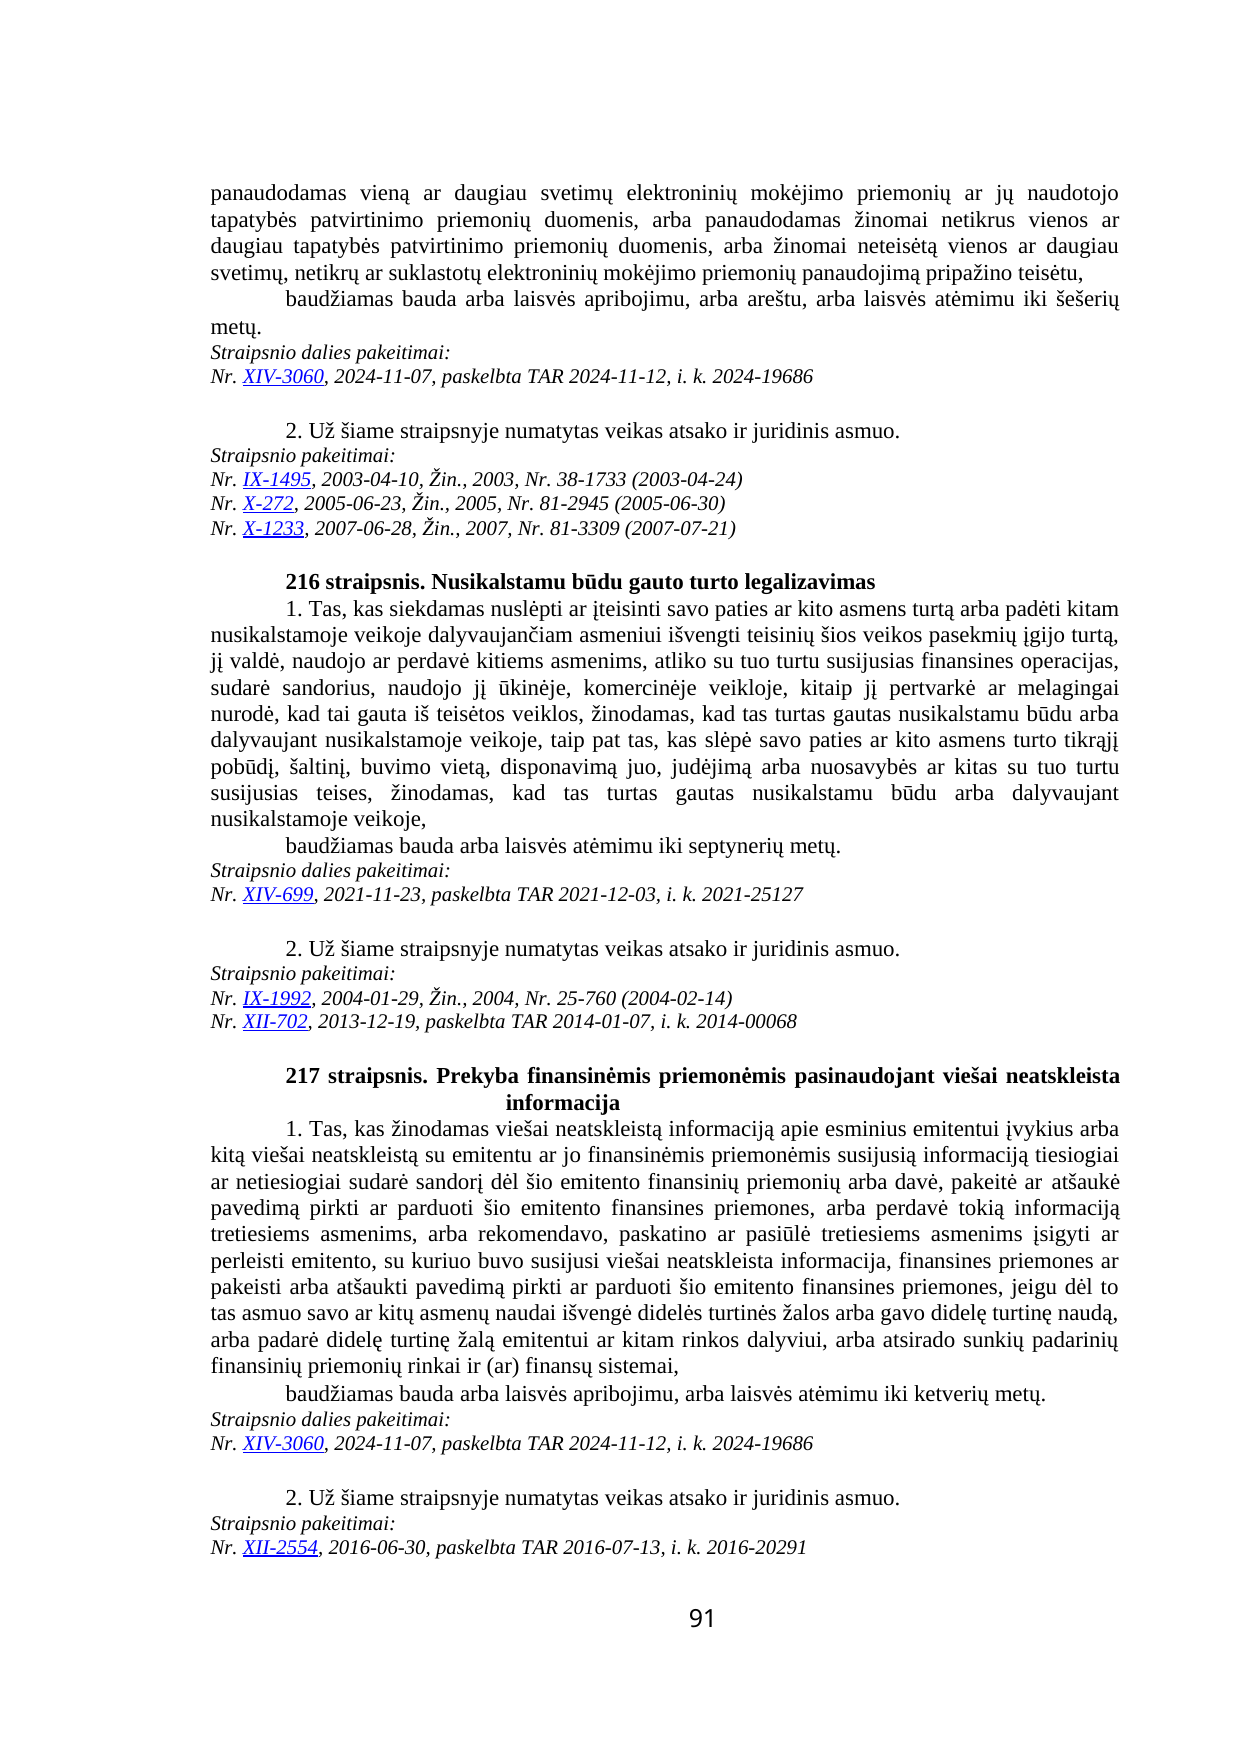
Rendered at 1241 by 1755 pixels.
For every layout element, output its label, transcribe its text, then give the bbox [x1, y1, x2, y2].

text Straipsnio dalies pakeitimai: [210, 340, 1120, 364]
text baudžiamas bauda arba laisvės apribojimu, arba laisvės atėmimu iki ketverių metų. [210, 1378, 1120, 1407]
text Nr. X-272, 2005-06-23, Žin., 2005, Nr. 81-2945 (2005-06-30) [210, 491, 1120, 515]
text Nr. X-1233, 2007-06-28, Žin., 2007, Nr. 81-3309 (2007-07-21) [210, 515, 1120, 539]
text 216 straipsnis. Nusikalstamu būdu gauto turto legalizavimas [210, 568, 1120, 594]
text Straipsnio pakeitimai: [210, 1511, 1120, 1534]
text Nr. XIV-3060, 2024-11-07, paskelbta TAR 2024-11-12, i. k. 2024-19686 [210, 364, 1120, 388]
text Straipsnio dalies pakeitimai: [210, 858, 1120, 882]
text 2. Už šiame straipsnyje numatytas veikas atsako ir juridinis asmuo. [210, 417, 1120, 443]
text 2. Už šiame straipsnyje numatytas veikas atsako ir juridinis asmuo. [210, 1484, 1120, 1511]
text 2. Už šiame straipsnyje numatytas veikas atsako ir juridinis asmuo. [210, 935, 1120, 961]
text Nr. IX-1495, 2003-04-10, Žin., 2003, Nr. 38-1733 (2003-04-24) [210, 467, 1120, 491]
text Nr. XII-702, 2013-12-19, paskelbta TAR 2014-01-07, i. k. 2014-00068 [210, 1009, 1120, 1033]
text 1. Tas, kas žinodamas viešai neatskleistą informaciją apie esminius emitentui įvykius arba kitą viešai neatskleistą su emitentu ar jo finansinėmis priemonėmis susijusią informaciją tiesiogiai ar netiesiogiai sudarė sandorį dėl šio emitento finansinių priemonių arba davė, pakeitė ar atšaukė pavedimą pirkti ar parduoti šio emitento finansines priemones, arba perdavė tokią informaciją tretiesiems asmenims, arba rekomendavo, paskatino ar pasiūlė tretiesiems asmenims įsigyti ar perleisti emitento, su kuriuo buvo susijusi viešai neatskleista informacija, finansines priemones ar pakeisti arba atšaukti pavedimą pirkti ar parduoti šio emitento finansines priemones, jeigu dėl to tas asmuo savo ar kitų asmenų naudai išvengė didelės turtinės žalos arba gavo didelę turtinę naudą, arba padarė didelę turtinę žalą emitentui ar kitam rinkos dalyviui, arba atsirado sunkių padarinių finansinių priemonių rinkai ir (ar) finansų sistemai, [210, 1115, 1120, 1378]
text Straipsnio pakeitimai: [210, 961, 1120, 985]
text baudžiamas bauda arba laisvės apribojimu, arba areštu, arba laisvės atėmimu iki šešerių metų. [210, 285, 1120, 340]
text Nr. IX-1992, 2004-01-29, Žin., 2004, Nr. 25-760 (2004-02-14) [210, 985, 1120, 1009]
text 1. Tas, kas siekdamas nuslėpti ar įteisinti savo paties ar kito asmens turtą arba padėti kitam nusikalstamoje veikoje dalyvaujančiam asmeniui išvengti teisinių šios veikos pasekmių įgijo turtą, jį valdė, naudojo ar perdavė kitiems asmenims, atliko su tuo turtu susijusias finansines operacijas, sudarė sandorius, naudojo jį ūkinėje, komercinėje veikloje, kitaip jį pertvarkė ar melagingai nurodė, kad tai gauta iš teisėtos veiklos, žinodamas, kad tas turtas gautas nusikalstamu būdu arba dalyvaujant nusikalstamoje veikoje, taip pat tas, kas slėpė savo paties ar kito asmens turto tikrąjį pobūdį, šaltinį, buvimo vietą, disponavimą juo, judėjimą arba nuosavybės ar kitas su tuo turtu susijusias teises, žinodamas, kad tas turtas gautas nusikalstamu būdu arba dalyvaujant nusikalstamoje veikoje, [210, 594, 1120, 832]
text Nr. XIV-3060, 2024-11-07, paskelbta TAR 2024-11-12, i. k. 2024-19686 [210, 1431, 1120, 1455]
text Straipsnio pakeitimai: [210, 443, 1120, 467]
text 217 straipsnis. Prekyba finansinėmis priemonėmis pasinaudojant viešai neatskleista informacija [285, 1062, 1120, 1115]
text Nr. XII-2554, 2016-06-30, paskelbta TAR 2016-07-13, i. k. 2016-20291 [210, 1534, 1120, 1559]
text panaudodamas vieną ar daugiau svetimų elektroninių mokėjimo priemonių ar jų naudotojo tapatybės patvirtinimo priemonių duomenis, arba panaudodamas žinomai netikrus vienos ar daugiau tapatybės patvirtinimo priemonių duomenis, arba žinomai neteisėtą vienos ar daugiau svetimų, netikrų ar suklastotų elektroninių mokėjimo priemonių panaudojimą pripažino teisėtu, [210, 179, 1120, 285]
text Straipsnio dalies pakeitimai: [210, 1407, 1120, 1431]
text Nr. XIV-699, 2021-11-23, paskelbta TAR 2021-12-03, i. k. 2021-25127 [210, 882, 1120, 906]
text baudžiamas bauda arba laisvės atėmimu iki septynerių metų. [210, 832, 1120, 858]
